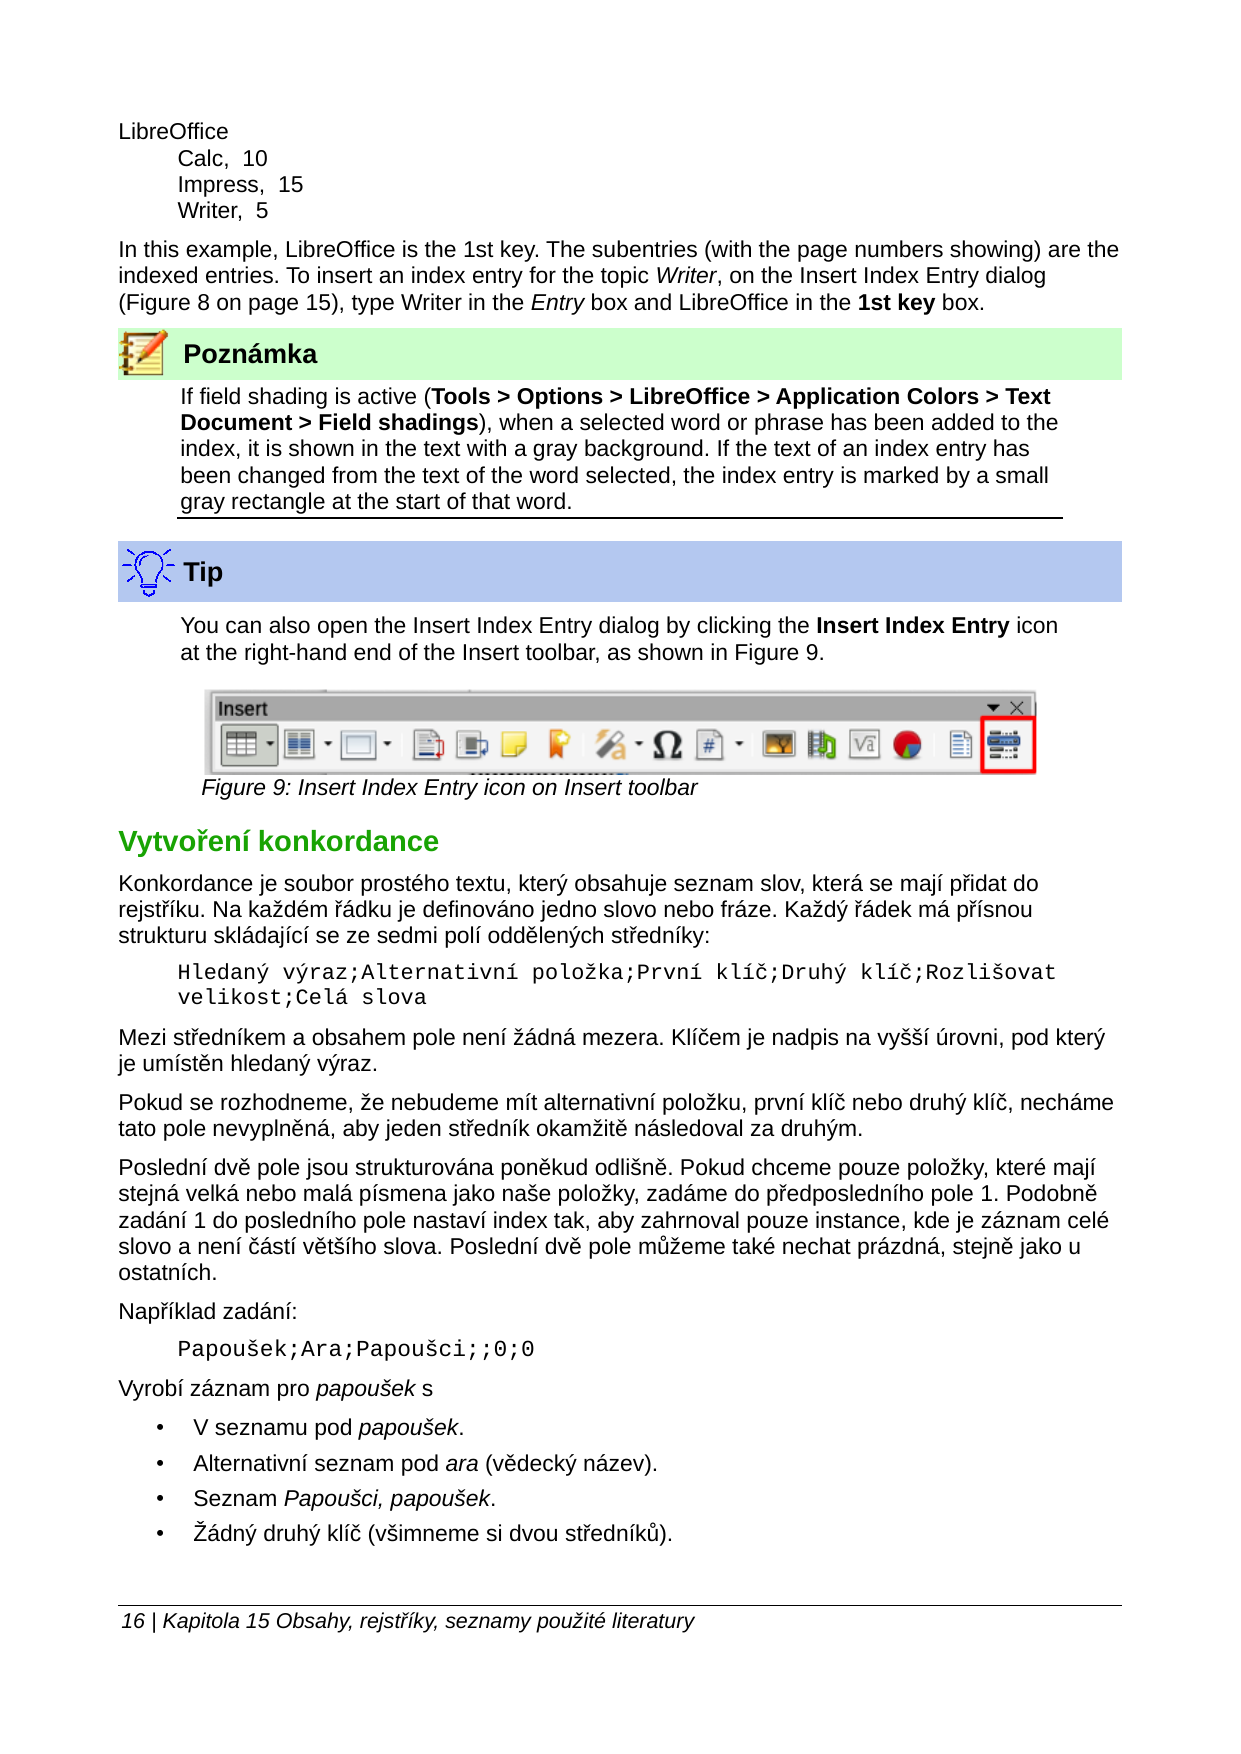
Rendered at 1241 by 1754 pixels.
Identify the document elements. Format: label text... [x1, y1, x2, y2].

text In this example, LibreOffice is the 1st key. The subentries (with the page numbers showing) are the indexed entries. To insert an index entry for the topic Writer, on the Insert Index Entry dialog (Figure 8 on page 15), type Writer in the Entry box and LibreOffice in the 1st key box. [118, 236, 1122, 315]
text Hledaný výraz;Alternativní položka;První klíč;Druhý klíč;Rozlišovat velikost;Celá slova [177, 961, 1122, 1011]
text Calc, 10 [177, 144, 1122, 171]
text Pokud se rozhodneme, že nebudeme mít alternativní položku, první klíč nebo druhý klíč, necháme tato pole nevyplněná, aby jeden středník okamžitě následoval za druhým. [118, 1089, 1122, 1141]
list V seznamu pod papoušek. [156, 1414, 1122, 1441]
list Alternativní seznam pod ara (vědecký název). [156, 1449, 1122, 1476]
subtitle Vytvoření konkordance [118, 824, 1122, 858]
text Mezi středníkem a obsahem pole není žádná mezera. Klíčem je nadpis na vyšší úrovni, pod který je umístěn hledaný výraz. [118, 1023, 1122, 1076]
text LibreOffice [118, 118, 1122, 144]
text Impress, 15 [177, 171, 1122, 197]
list Seznam Papoušci, papoušek. [156, 1485, 1122, 1511]
picture [119, 541, 179, 601]
list Žádný druhý klíč (všimneme si dvou středníků). [156, 1520, 1122, 1546]
text Papoušek;Ara;Papoušci;;0;0 [177, 1337, 1122, 1363]
text Figure 9: Insert Index Entry icon on Insert toolbar [201, 775, 1039, 801]
text Poslední dvě pole jsou strukturována poněkud odlišně. Pokud chceme pouze položky, které mají stejná velká nebo malá písmena jako naše položky, zadáme do předposledního pole 1. Podobně zadání 1 do posledního pole nastaví index tak, aby zahrnoval pouze instance, kde je záznam celé slovo a není částí většího slova. Poslední dvě pole můžeme také nechat prázdná, stejně jako u ostatních. [118, 1154, 1122, 1286]
subtitle Poznámka [118, 328, 1122, 380]
subtitle Tip [118, 541, 1122, 602]
picture [203, 688, 1037, 775]
text Konkordance je soubor prostého textu, který obsahuje seznam slov, která se mají přidat do rejstříku. Na každém řádku je definováno jedno slovo nebo fráze. Každý řádek má přísnou strukturu skládající se ze sedmi polí oddělených středníky: [118, 870, 1122, 949]
picture [119, 328, 170, 379]
text If field shading is active (Tools > Options > LibreOffice > Application Colors > Text Document > Field shadings), when a selected word or phrase has been added to the index, it is shown in the text with a gray background. If the text of an index entry has been changed from the text of the word selected, the index entry is marked by a small gray rectangle at the start of that word. [177, 380, 1063, 517]
text Například zadání: [118, 1298, 1122, 1324]
text Vyrobí záznam pro papoušek s [118, 1375, 1122, 1402]
text You can also open the Insert Index Entry dialog by clicking the Insert Index Entry icon at the right-hand end of the Insert toolbar, as shown in Figure 9. [177, 609, 1063, 668]
text Writer, 5 [177, 197, 1122, 223]
